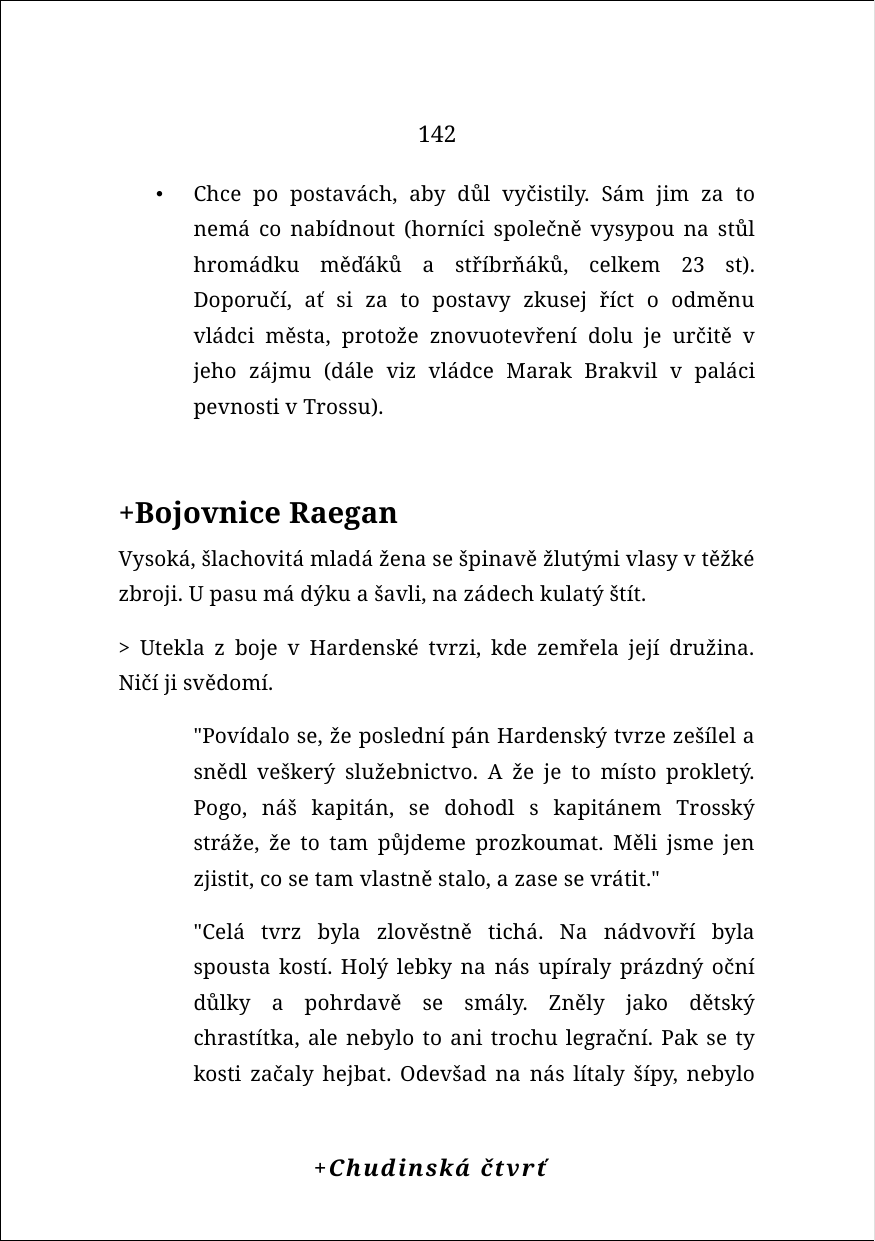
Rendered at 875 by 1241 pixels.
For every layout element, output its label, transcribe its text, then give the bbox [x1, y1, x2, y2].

subtitle +Bojovnice Raegan [118, 493, 756, 532]
list "Celá tvrz byla zlověstně tichá. Na nádvovří byla spousta kostí. Holý lebky na nás upíraly prázdný oční důlky a pohrdavě se smály. Zněly jako dětský chrastítka, ale nebylo to ani trochu legrační. Pak se ty kosti začaly hejbat. Odevšad na nás lítaly šípy, nebylo [156, 917, 756, 1087]
text > Utekla z boje v Hardenské tvrzi, kde zemřela její družina. Ničí ji svědomí. [118, 633, 756, 697]
list "Povídalo se, že poslední pán Hardenský tvrze zešílel a snědl veškerý služebnictvo. A že je to místo prokletý. Pogo, náš kapitán, se dohodl s kapitánem Trosský stráže, že to tam půjdeme prozkoumat. Měli jsme jen zjistit, co se tam vlastně stalo, a zase se vrátit." [156, 722, 756, 892]
text Vysoká, šlachovitá mladá žena se špinavě žlutými vlasy v těžké zbroji. U pasu má dýku a šavli, na zádech kulatý štít. [118, 544, 756, 608]
list Chce po postavách, aby důl vyčistily. Sám jim za to nemá co nabídnout (horníci společně vysypou na stůl hromádku měďáků a stříbrňáků, celkem 23 st). Doporučí, ať si za to postavy zkusej říct o odměnu vládci města, protože znovuotevření dolu je určitě v jeho zájmu (dále viz vládce Marak Brakvil v paláci pevnosti v Trossu). [156, 179, 756, 421]
